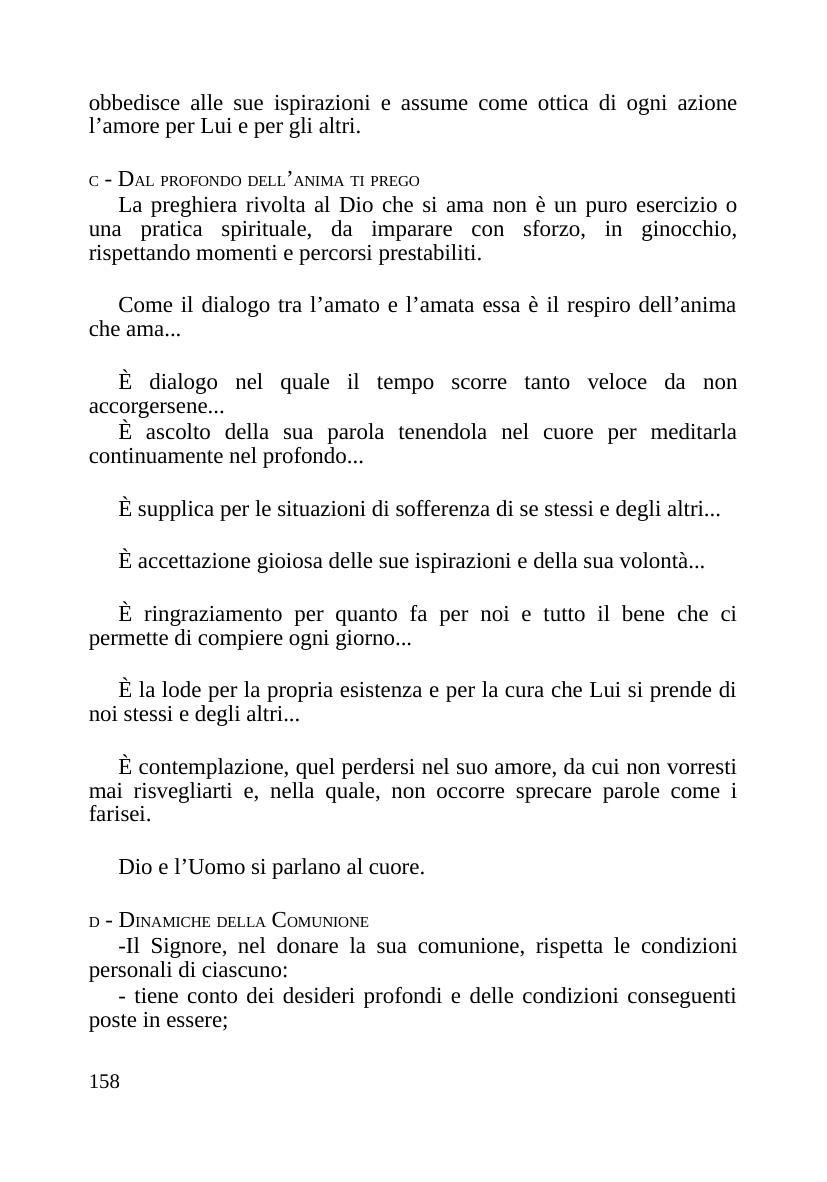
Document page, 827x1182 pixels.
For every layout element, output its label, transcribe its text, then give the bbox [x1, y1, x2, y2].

text È contemplazione, quel perdersi nel suo amore, da cui non vorresti mai risvegliarti e, nella quale, non occorre sprecare parole come i farisei. [88, 753, 738, 827]
text È supplica per le situazioni di sofferenza di se stessi e degli altri... [88, 494, 738, 521]
text - tiene conto dei desideri profondi e delle condizioni conseguenti poste in essere; [88, 982, 738, 1032]
text obbedisce alle sue ispirazioni e assume come ottica di ogni azione l’amore per Lui e per gli altri. [88, 88, 738, 139]
text c - Dal profondo dell’anima ti prego [88, 165, 738, 191]
text È ascolto della sua parola tenendola nel cuore per meditarla continuamente nel profondo... [88, 418, 738, 468]
text È la lode per la propria esistenza e per la cura che Lui si prende di noi stessi e degli altri... [88, 676, 738, 727]
text d - Dinamiche della Comunione [88, 906, 738, 932]
text Come il dialogo tra l’amato e l’amata essa è il respiro dell’anima che ama... [88, 292, 738, 342]
text È accettazione gioiosa delle sue ispirazioni e della sua volontà... [88, 547, 738, 574]
text È ringraziamento per quanto fa per noi e tutto il bene che ci permette di compiere ogni giorno... [88, 600, 738, 650]
text La preghiera rivolta al Dio che si ama non è un puro esercizio o una pratica spirituale, da imparare con sforzo, in ginocchio, rispettando momenti e percorsi prestabiliti. [88, 191, 738, 265]
text È dialogo nel quale il tempo scorre tanto veloce da non accorgersene... [88, 368, 738, 418]
text -Il Signore, nel donare la sua comunione, rispetta le condizioni personali di ciascuno: [88, 932, 738, 982]
text Dio e l’Uomo si parlano al cuore. [88, 853, 738, 879]
